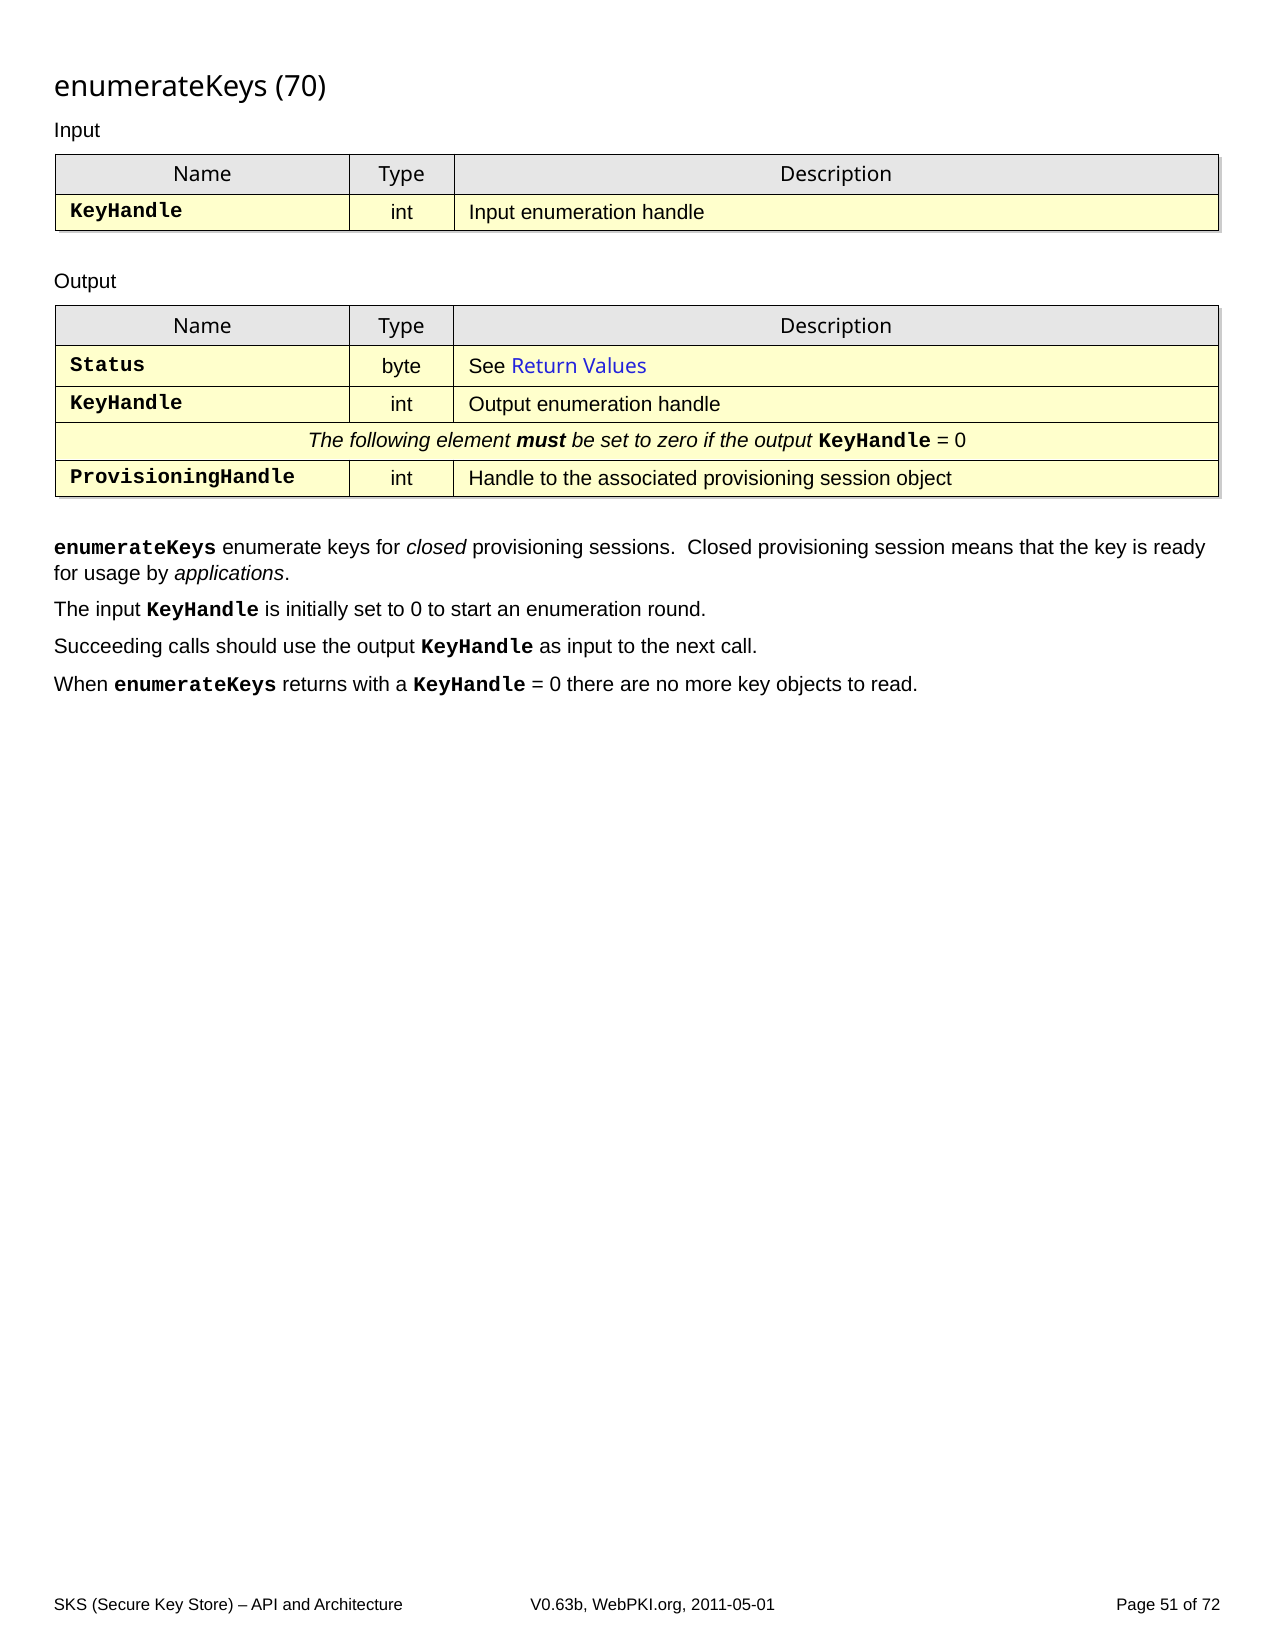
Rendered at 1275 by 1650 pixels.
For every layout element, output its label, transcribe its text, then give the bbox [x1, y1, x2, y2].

text Input [54, 118, 1221, 142]
table_header Type [350, 306, 453, 345]
table_cell Output enumeration handle [454, 387, 1218, 422]
text The input KeyHandle is initially set to 0 to start an enumeration round. [54, 596, 1221, 622]
text Output [54, 269, 1221, 293]
table_cell See Return Values [454, 346, 1218, 386]
table_cell The following element must be set to zero if the output KeyHandle = 0 [56, 423, 1218, 459]
text When enumerateKeys returns with a KeyHandle = 0 there are no more key objects to read. [54, 672, 1221, 697]
subtitle enumerateKeys (70) [54, 66, 1221, 105]
table_header Description [454, 306, 1218, 345]
table_header Name [56, 306, 349, 345]
table_cell KeyHandle [56, 387, 349, 422]
table_header Description [455, 155, 1218, 194]
text enumerateKeys enumerate keys for closed provisioning sessions. Closed provisioning session means that the key is ready for usage by applications. [54, 535, 1221, 585]
table_cell ProvisioningHandle [56, 461, 349, 496]
table_cell byte [350, 346, 453, 386]
table_header Type [350, 155, 454, 194]
text Succeeding calls should use the output KeyHandle as input to the next call. [54, 634, 1221, 660]
table_cell int [350, 195, 454, 230]
table_cell int [350, 461, 453, 496]
table_header Name [56, 155, 349, 194]
table_cell KeyHandle [56, 195, 349, 230]
table_cell int [350, 387, 453, 422]
table_cell Status [56, 346, 349, 386]
table_cell Input enumeration handle [455, 195, 1218, 230]
table_cell Handle to the associated provisioning session object [454, 461, 1218, 496]
